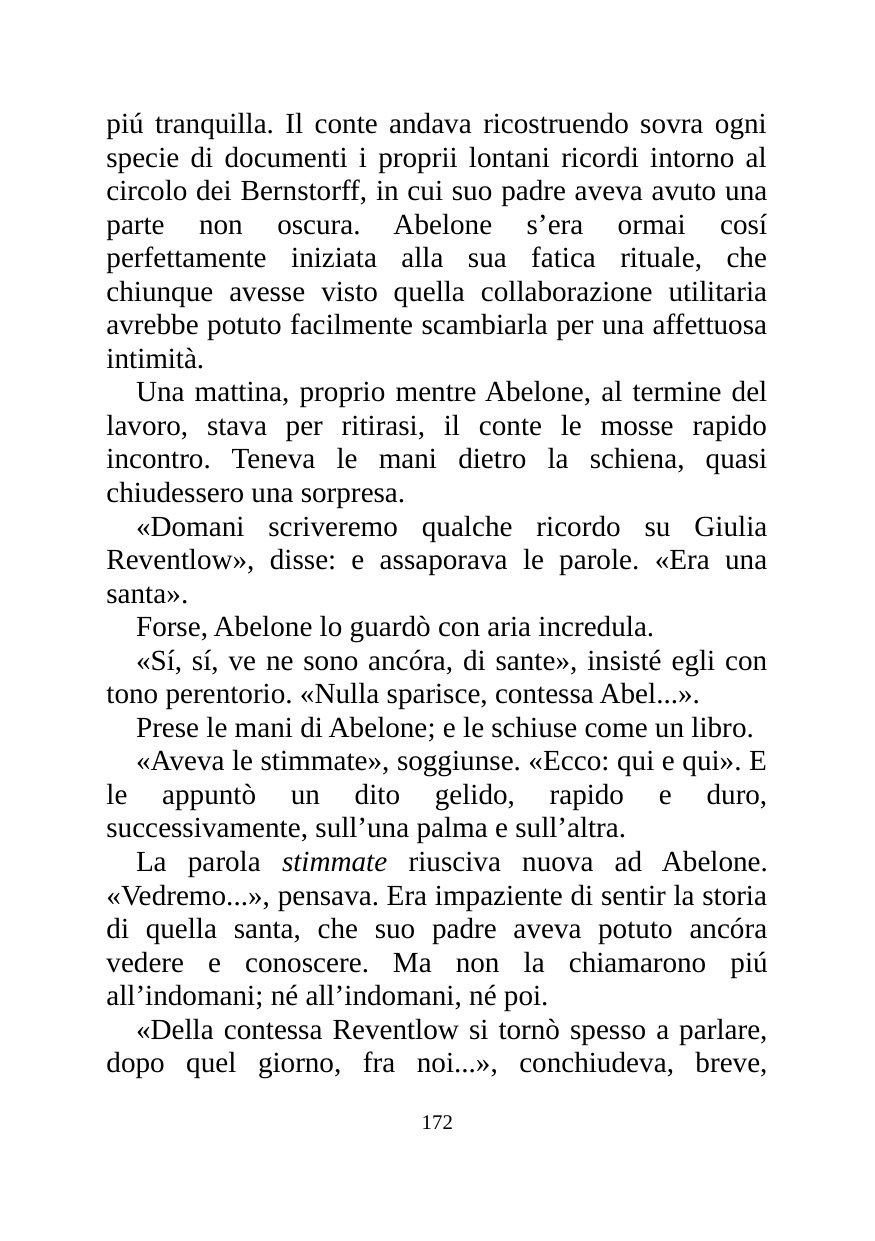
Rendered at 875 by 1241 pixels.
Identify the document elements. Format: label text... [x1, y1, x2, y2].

text piú tranquilla. Il conte andava ricostruendo sovra ogni specie di documenti i proprii lontani ricordi intorno al circolo dei Bernstorff, in cui suo padre aveva avuto una parte non oscura. Abelone s’era ormai cosí perfettamente iniziata alla sua fatica rituale, che chiunque avesse visto quella collaborazione utilitaria avrebbe potuto facilmente scambiarla per una affettuosa intimità. [106, 106, 768, 374]
text «Aveva le stimmate», soggiunse. «Ecco: qui e qui». E le appuntò un dito gelido, rapido e duro, successivamente, sull’una palma e sull’altra. [106, 743, 768, 844]
text «Sí, sí, ve ne sono ancóra, di sante», insisté egli con tono perentorio. «Nulla sparisce, contessa Abel...». [106, 643, 768, 710]
text Forse, Abelone lo guardò con aria incredula. [106, 609, 768, 643]
text Una mattina, proprio mentre Abelone, al termine del lavoro, stava per ritirasi, il conte le mosse rapido incontro. Teneva le mani dietro la schiena, quasi chiudessero una sorpresa. [106, 374, 768, 509]
text Prese le mani di Abelone; e le schiuse come un libro. [106, 710, 768, 743]
text «Della contessa Reventlow si tornò spesso a parlare, dopo quel giorno, fra noi...», conchiudeva, breve, [106, 1012, 768, 1079]
text «Domani scriveremo qualche ricordo su Giulia Reventlow», disse: e assaporava le parole. «Era una santa». [106, 509, 768, 609]
text La parola stimmate riusciva nuova ad Abelone. «Vedremo...», pensava. Era impaziente di sentir la storia di quella santa, che suo padre aveva potuto ancóra vedere e conoscere. Ma non la chiamarono piú all’indomani; né all’indomani, né poi. [106, 844, 768, 1012]
